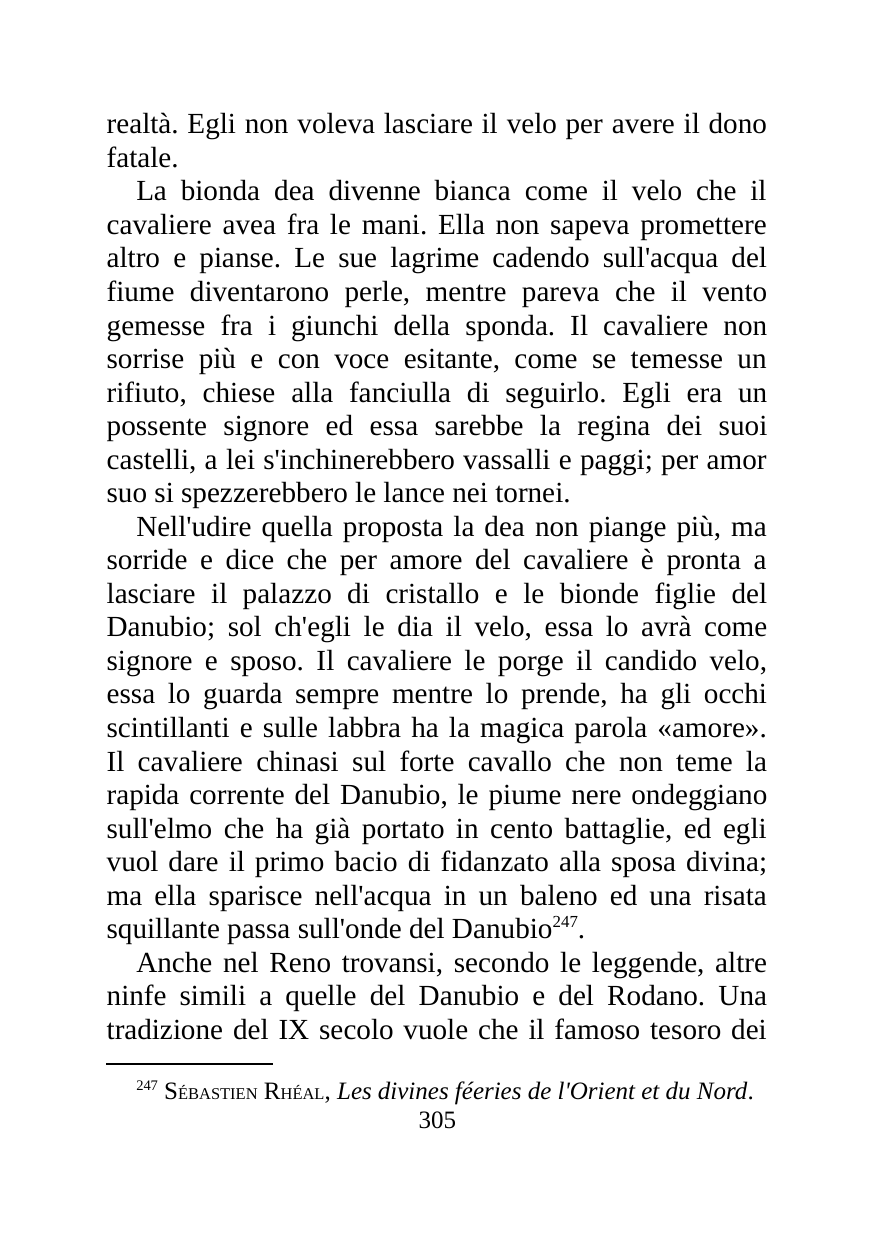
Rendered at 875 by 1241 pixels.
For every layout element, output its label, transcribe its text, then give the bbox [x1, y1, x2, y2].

text Sébastien Rhéal, Les divines féeries de l'Orient et du Nord. [106, 1076, 768, 1105]
text La bionda dea divenne bianca come il velo che il cavaliere avea fra le mani. Ella non sapeva promettere altro e pianse. Le sue lagrime cadendo sull'acqua del fiume diventarono perle, mentre pareva che il vento gemesse fra i giunchi della sponda. Il cavaliere non sorrise più e con voce esitante, come se temesse un rifiuto, chiese alla fanciulla di seguirlo. Egli era un possente signore ed essa sarebbe la regina dei suoi castelli, a lei s'inchinerebbero vassalli e paggi; per amor suo si spezzerebbero le lance nei tornei. [106, 173, 768, 509]
text Nell'udire quella proposta la dea non piange più, ma sorride e dice che per amore del cavaliere è pronta a lasciare il palazzo di cristallo e le bionde figlie del Danubio; sol ch'egli le dia il velo, essa lo avrà come signore e sposo. Il cavaliere le porge il candido velo, essa lo guarda sempre mentre lo prende, ha gli occhi scintillanti e sulle labbra ha la magica parola «amore». Il cavaliere chinasi sul forte cavallo che non teme la rapida corrente del Danubio, le piume nere ondeggiano sull'elmo che ha già portato in cento battaglie, ed egli vuol dare il primo bacio di fidanzato alla sposa divina; ma ella sparisce nell'acqua in un baleno ed una risata squillante passa sull'onde del Danubio. [106, 509, 768, 945]
text realtà. Egli non voleva lasciare il velo per avere il dono fatale. [106, 106, 768, 173]
text Anche nel Reno trovansi, secondo le leggende, altre ninfe simili a quelle del Danubio e del Rodano. Una tradizione del IX secolo vuole che il famoso tesoro dei [106, 945, 768, 1046]
